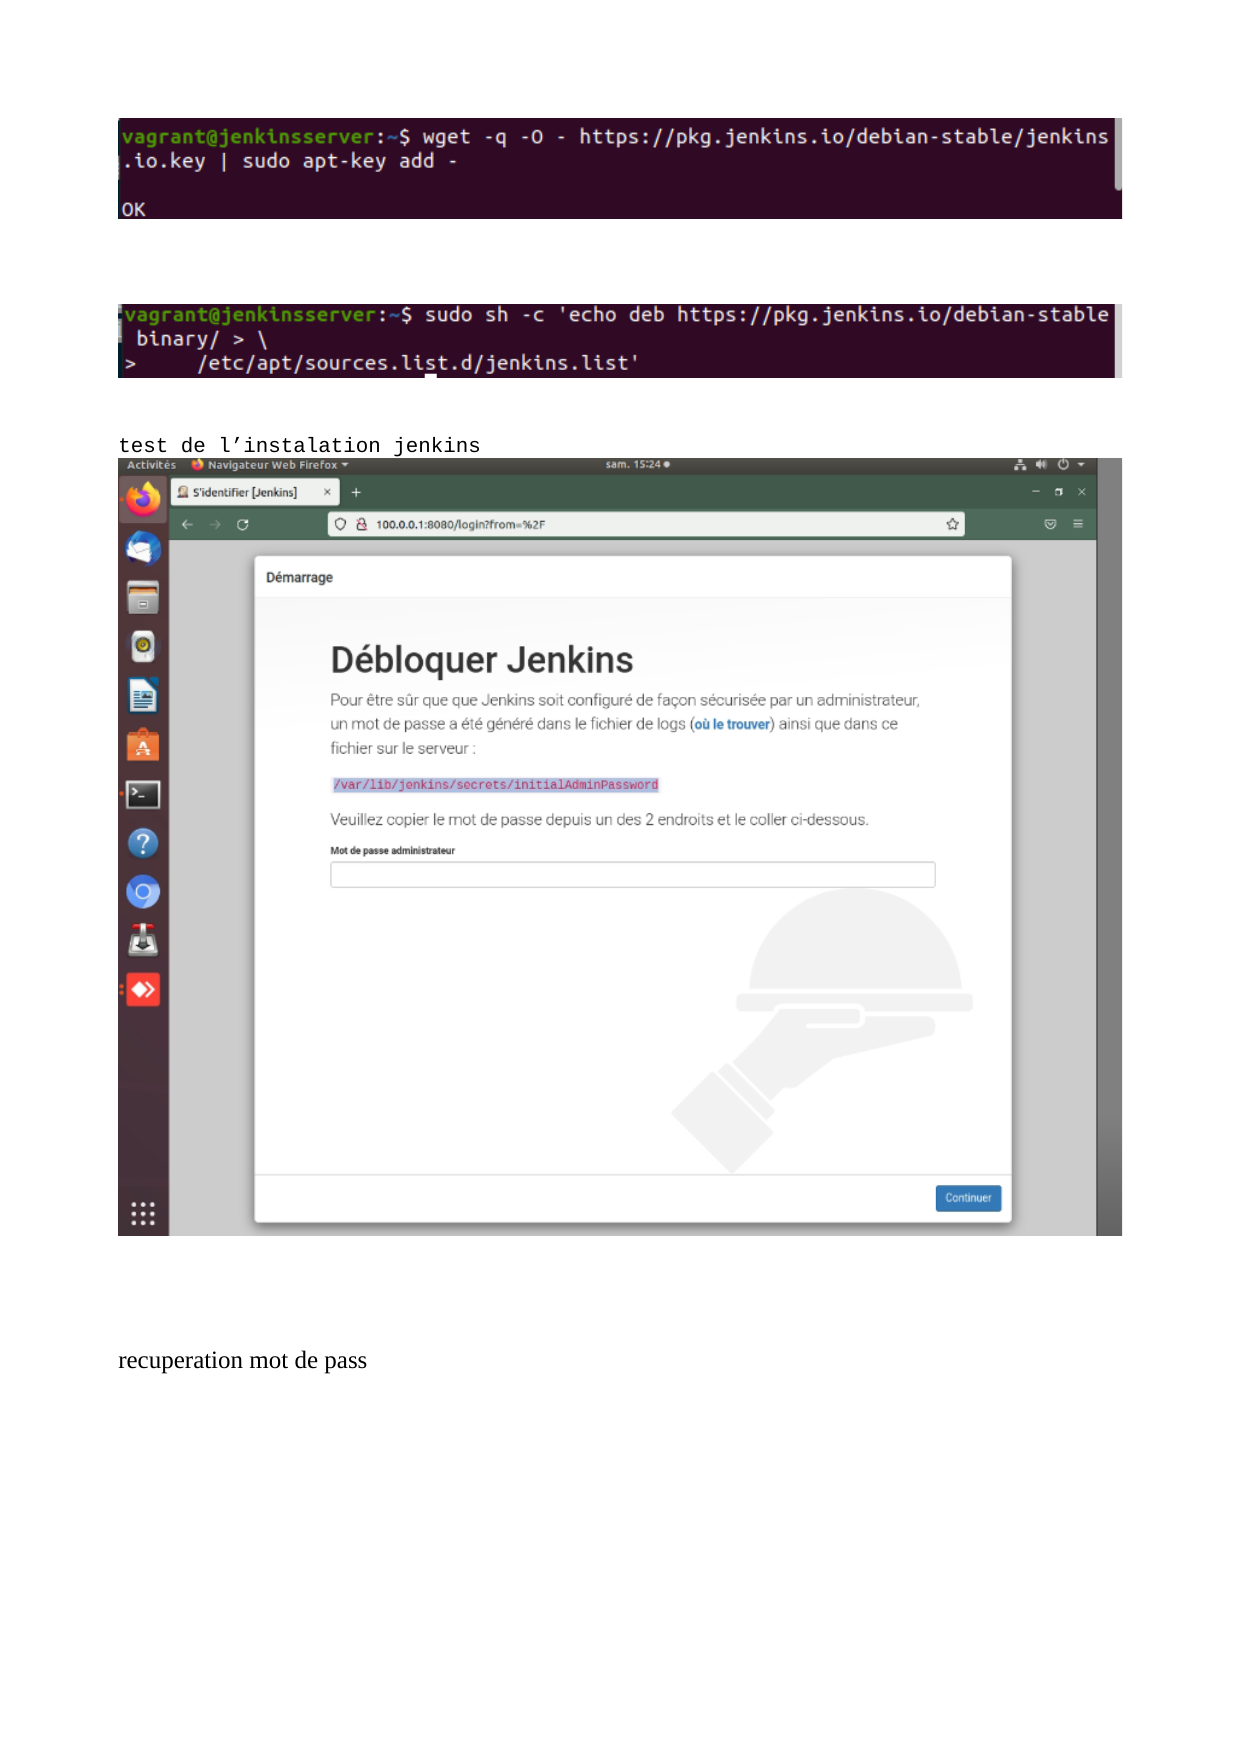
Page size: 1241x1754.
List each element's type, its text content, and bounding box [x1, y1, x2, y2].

picture [118, 458, 1123, 1236]
text test de l’instalation jenkins [118, 435, 1122, 458]
picture [118, 304, 1123, 378]
picture [118, 118, 1123, 219]
text recuperation mot de pass [118, 1345, 1122, 1374]
